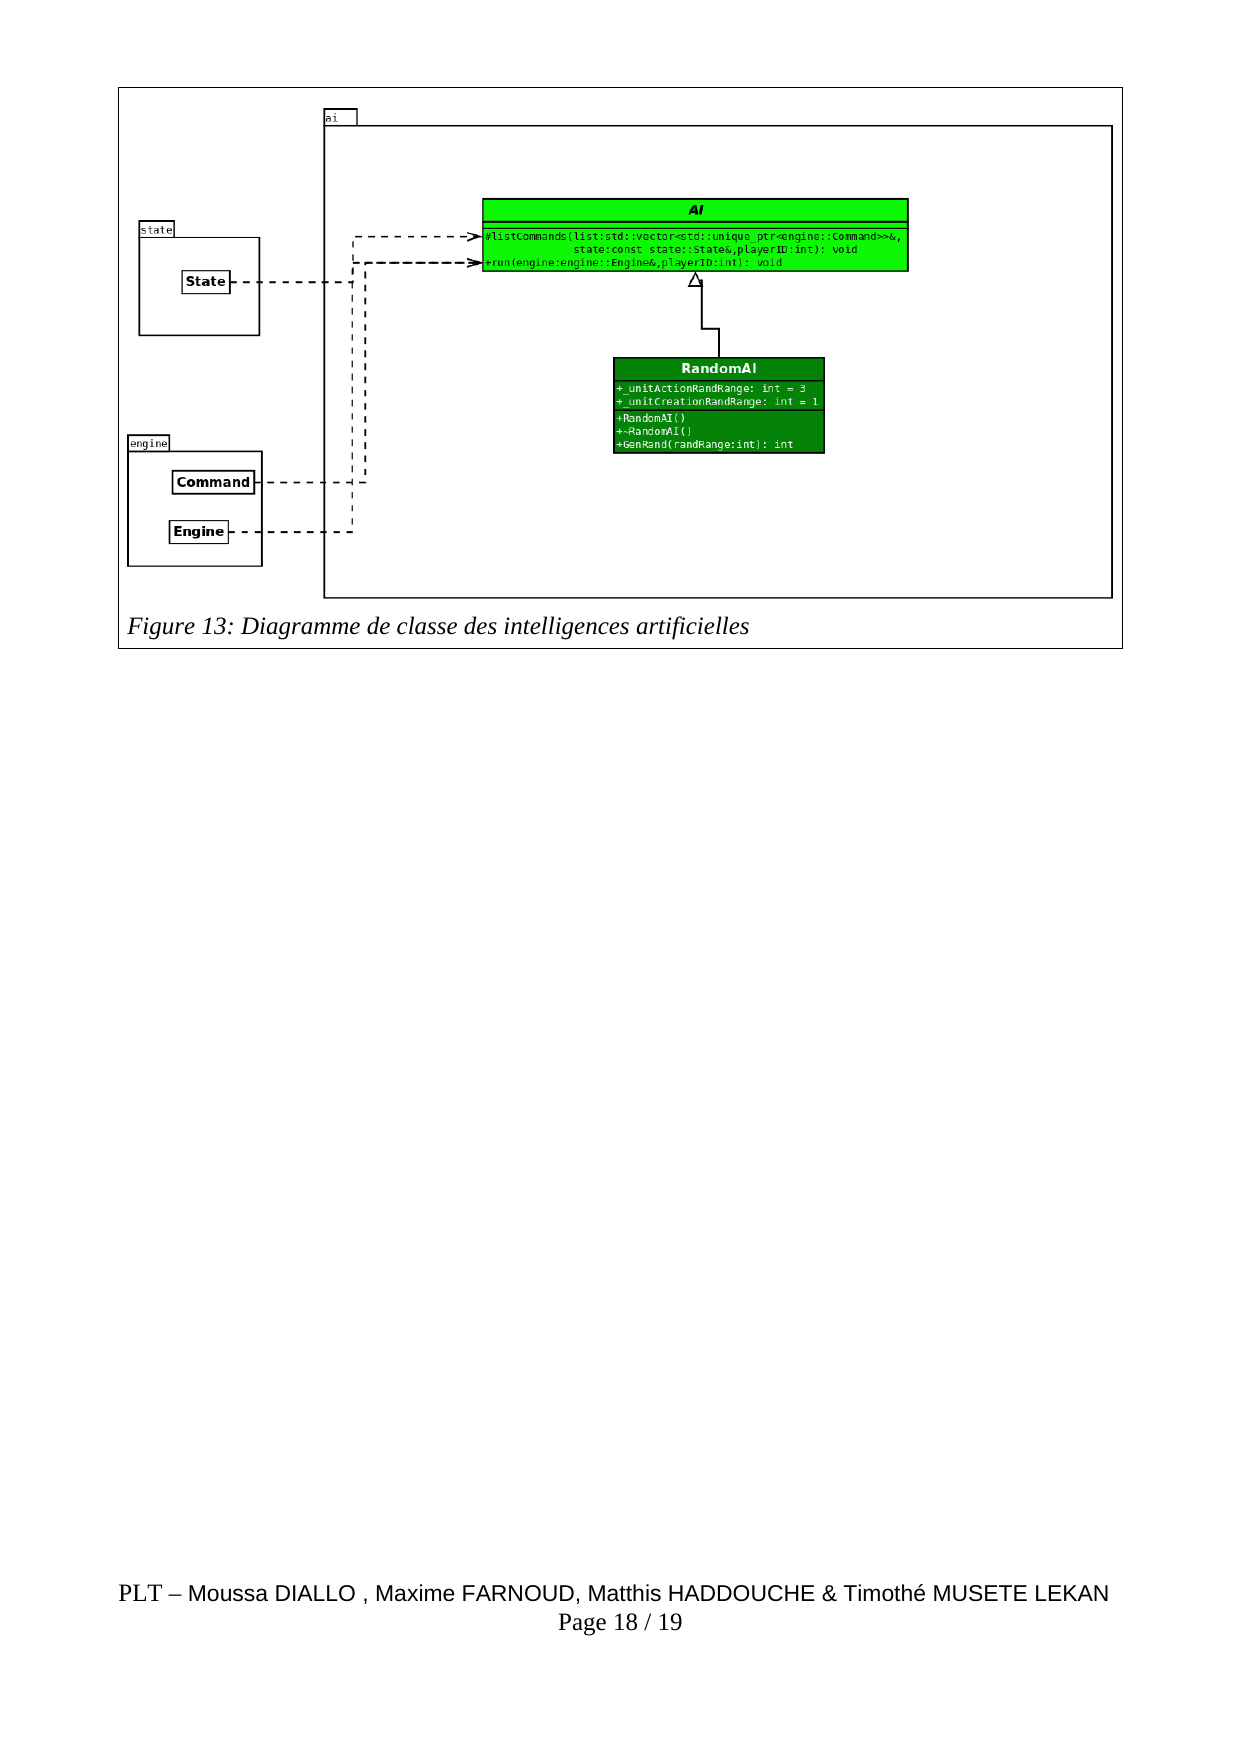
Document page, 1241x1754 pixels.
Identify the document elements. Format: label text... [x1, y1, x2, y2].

picture [127, 108, 1114, 599]
text Figure 13: Diagramme de classe des intelligences artificielles [127, 599, 1113, 639]
